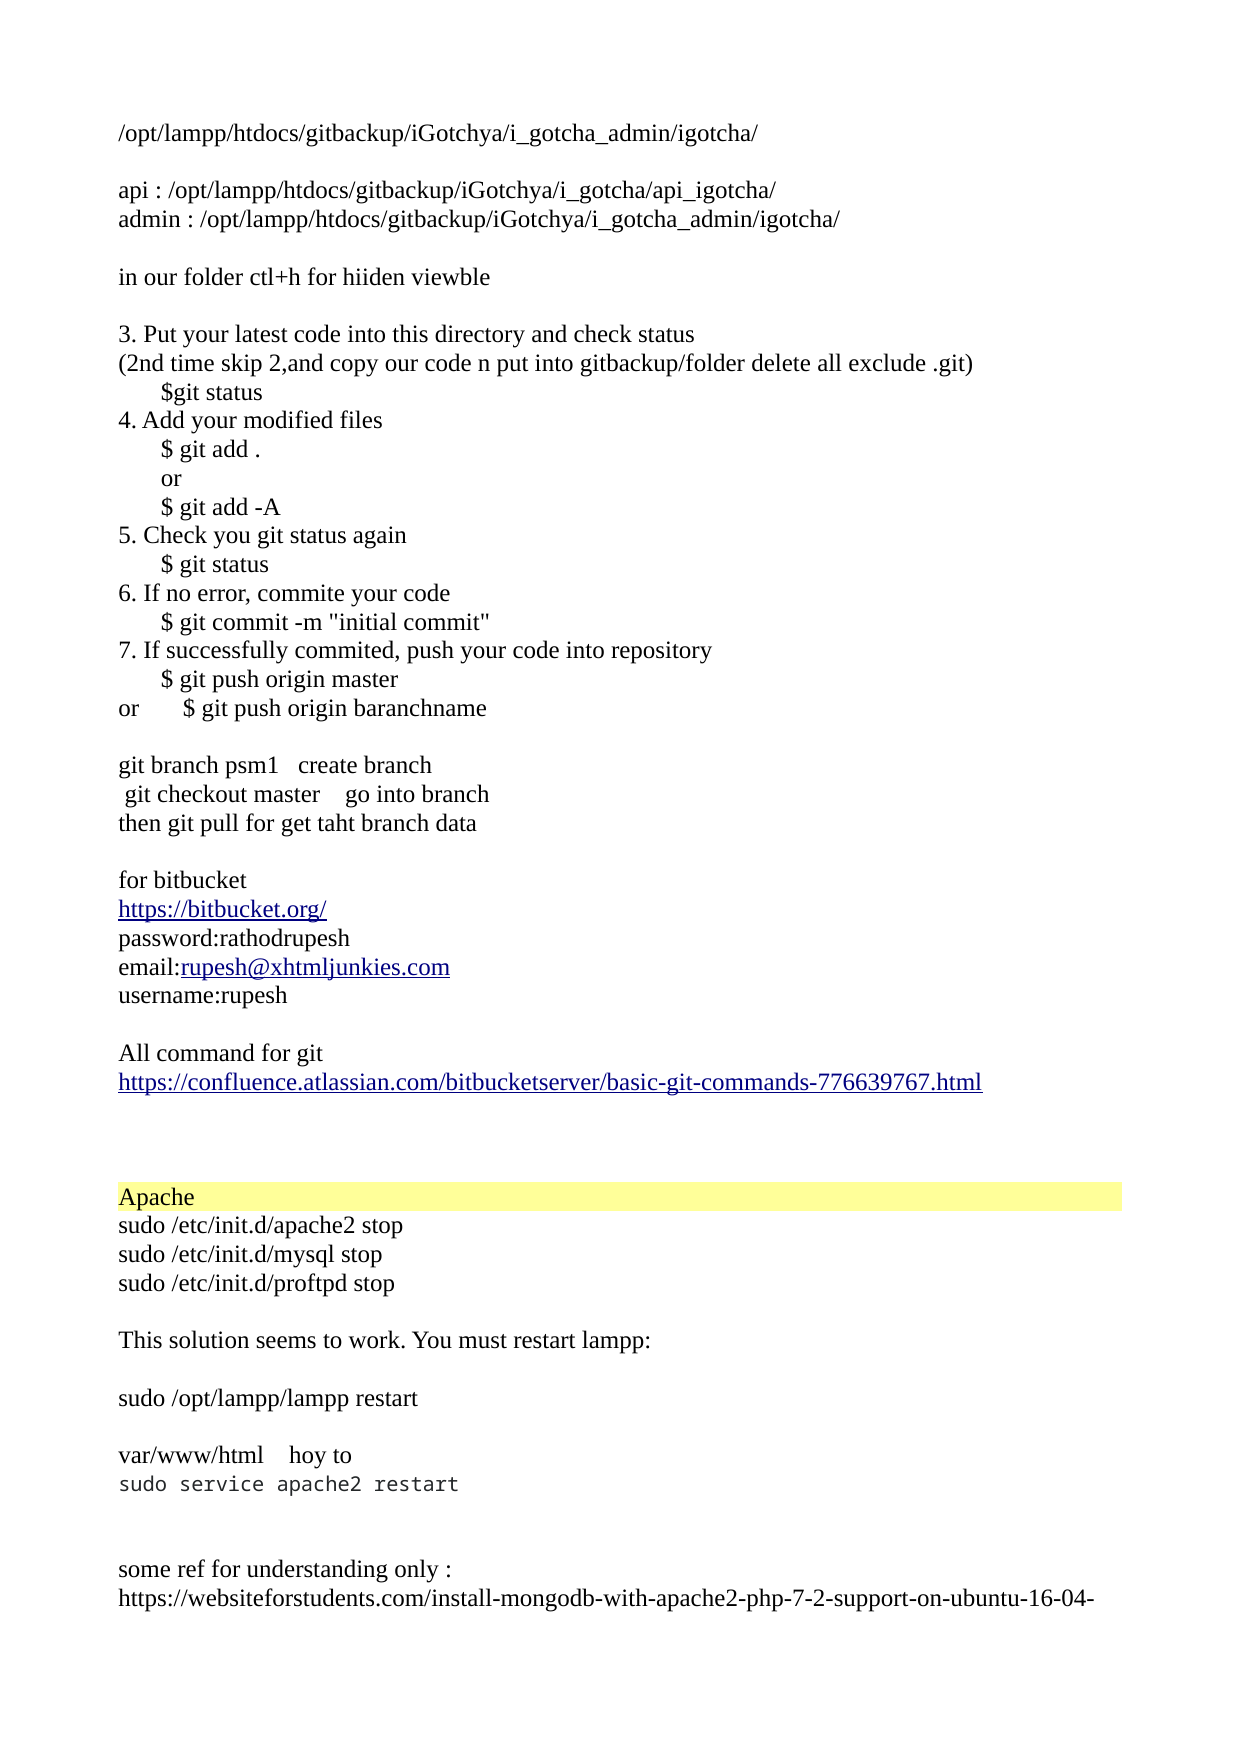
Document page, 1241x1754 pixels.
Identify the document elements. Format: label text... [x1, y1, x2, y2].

text sudo /etc/init.d/apache2 stop [118, 1211, 1122, 1239]
text Apache [118, 1182, 1122, 1211]
text This solution seems to work. You must restart lampp: [118, 1326, 1122, 1354]
text https://bitbucket.org/ [118, 894, 1122, 923]
text admin : /opt/lampp/htdocs/gitbackup/iGotchya/i_gotcha_admin/igotcha/ [118, 204, 1122, 233]
text $ git commit -m "initial commit" [118, 607, 1122, 636]
text 6. If no error, commite your code [118, 578, 1122, 607]
text for bitbucket [118, 866, 1122, 894]
text (2nd time skip 2,and copy our code n put into gitbackup/folder delete all exclude .git) [118, 348, 1122, 377]
text in our folder ctl+h for hiiden viewble [118, 262, 1122, 291]
text $ git push origin master [118, 664, 1122, 693]
text git branch psm1 create branch [118, 751, 1122, 779]
text api : /opt/lampp/htdocs/gitbackup/iGotchya/i_gotcha/api_igotcha/ [118, 176, 1122, 204]
text sudo /opt/lampp/lampp restart [118, 1383, 1122, 1412]
text 3. Put your latest code into this directory and check status [118, 319, 1122, 348]
text then git pull for get taht branch data [118, 808, 1122, 837]
text sudo service apache2 restart [118, 1469, 1122, 1497]
text some ref for understanding only : [118, 1554, 1122, 1583]
text All command for git [118, 1038, 1122, 1067]
text $git status [118, 377, 1122, 406]
text /opt/lampp/htdocs/gitbackup/iGotchya/i_gotcha_admin/igotcha/ [118, 118, 1122, 147]
text 4. Add your modified files [118, 406, 1122, 434]
text email:rupesh@xhtmljunkies.com [118, 952, 1122, 981]
text git checkout master go into branch [118, 779, 1122, 808]
text 7. If successfully commited, push your code into repository [118, 636, 1122, 664]
text password:rathodrupesh [118, 923, 1122, 952]
text username:rupesh [118, 981, 1122, 1009]
text https://confluence.atlassian.com/bitbucketserver/basic-git-commands-776639767.html [118, 1067, 1122, 1096]
text var/www/html hoy to [118, 1441, 1122, 1469]
text $ git status [118, 549, 1122, 578]
text sudo /etc/init.d/mysql stop [118, 1239, 1122, 1268]
text $ git add -A [118, 492, 1122, 521]
text 5. Check you git status again [118, 521, 1122, 549]
text sudo /etc/init.d/proftpd stop [118, 1268, 1122, 1297]
text or $ git push origin baranchname [118, 693, 1122, 722]
text https://websiteforstudents.com/install-mongodb-with-apache2-php-7-2-support-on-ubuntu-16-04- [118, 1583, 1122, 1612]
text or [118, 463, 1122, 492]
text $ git add . [118, 434, 1122, 463]
